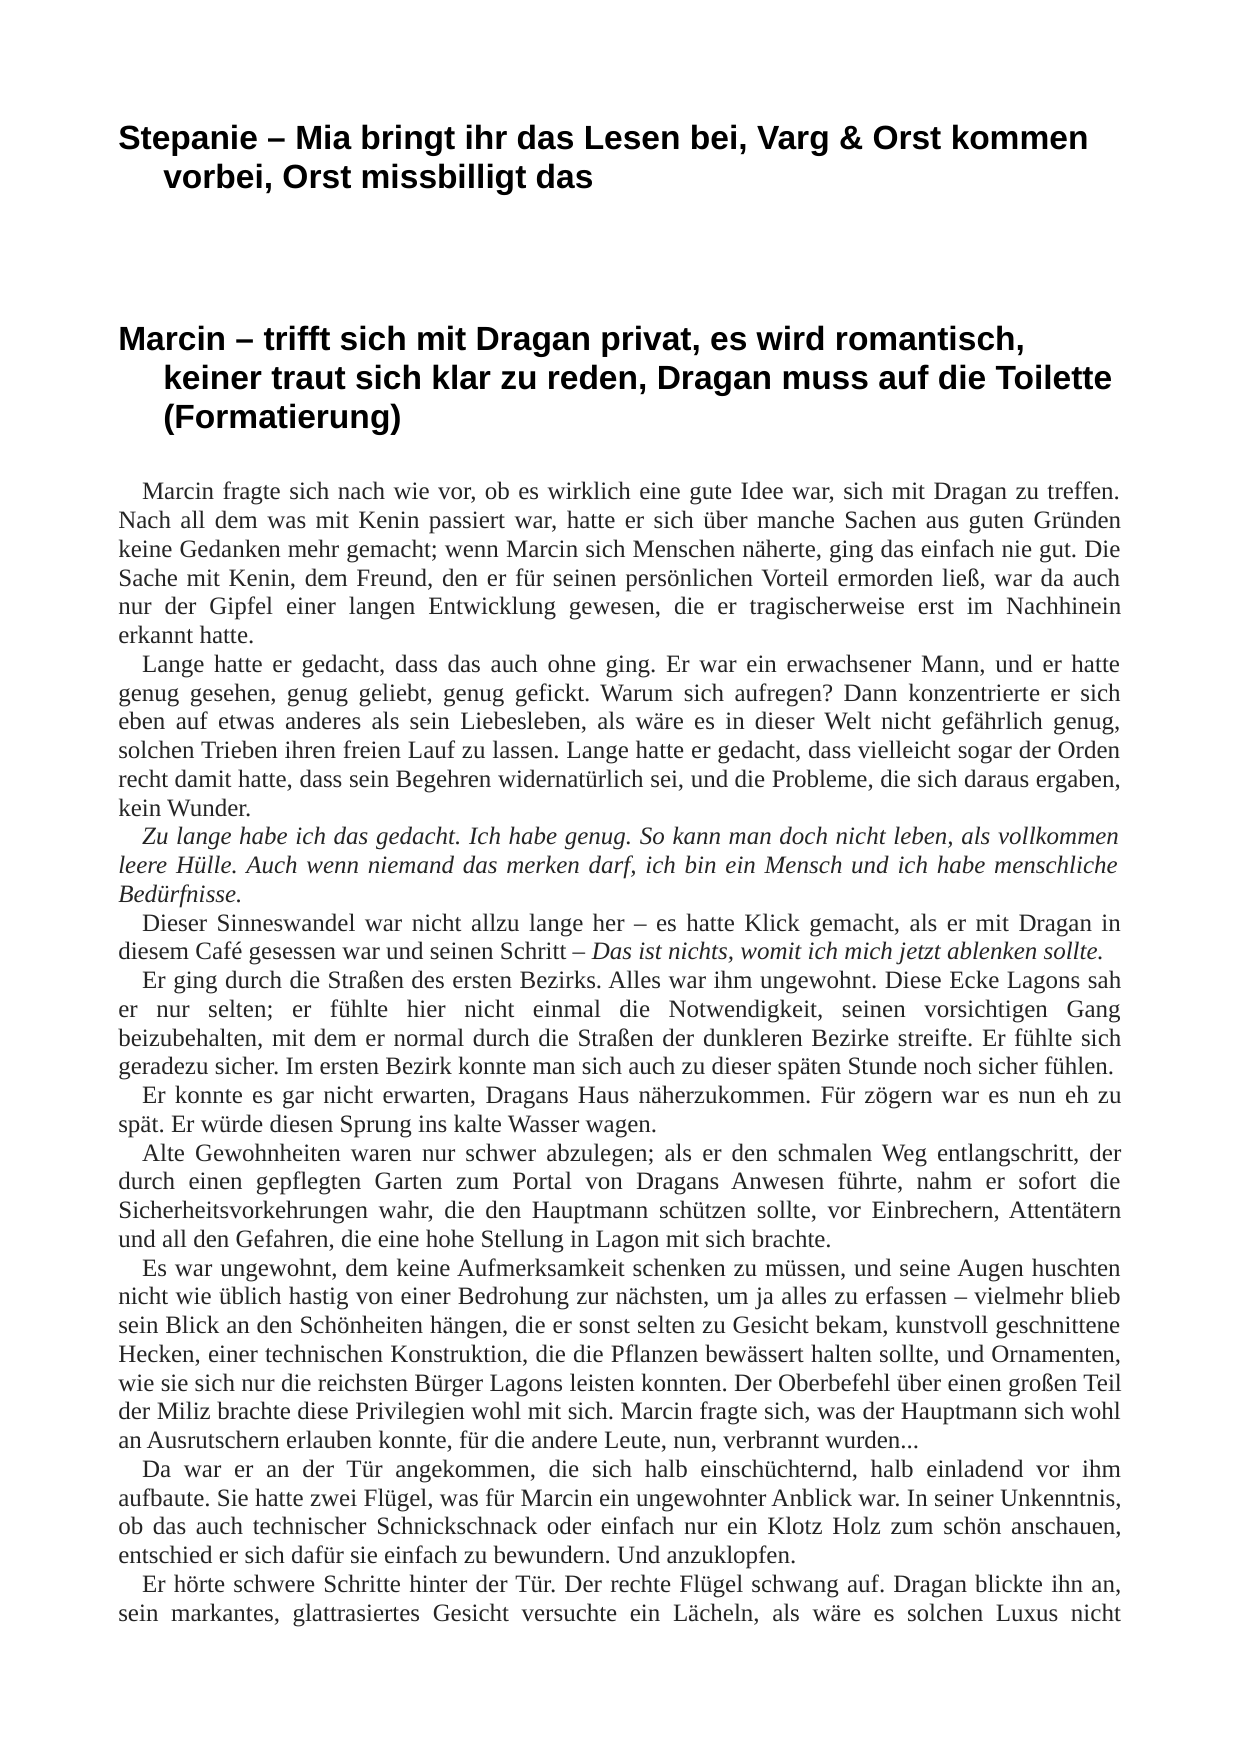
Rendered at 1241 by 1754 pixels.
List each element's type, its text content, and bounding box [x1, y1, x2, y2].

text Da war er an der Tür angekommen, die sich halb einschüchternd, halb einladend vor ihm aufbaute. Sie hatte zwei Flügel, was für Marcin ein ungewohnter Anblick war. In seiner Unkenntnis, ob das auch technischer Schnickschnack oder einfach nur ein Klotz Holz zum schön anschauen, entschied er sich dafür sie einfach zu bewundern. Und anzuklopfen. [118, 1454, 1122, 1569]
text Er hörte schwere Schritte hinter der Tür. Der rechte Flügel schwang auf. Dragan blickte ihn an, sein markantes, glattrasiertes Gesicht versuchte ein Lächeln, als wäre es solchen Luxus nicht [118, 1569, 1122, 1626]
text Zu lange habe ich das gedacht. Ich habe genug. So kann man doch nicht leben, als vollkommen leere Hülle. Auch wenn niemand das merken darf, ich bin ein Mensch und ich habe menschliche Bedürfnisse. [118, 821, 1122, 908]
subtitle Stepanie – Mia bringt ihr das Lesen bei, Varg & Orst kommen vorbei, Orst missbilligt das [118, 118, 1122, 195]
text Dieser Sinneswandel war nicht allzu lange her – es hatte Klick gemacht, als er mit Dragan in diesem Café gesessen war und seinen Schritt – Das ist nichts, womit ich mich jetzt ablenken sollte. [118, 908, 1122, 965]
text Marcin fragte sich nach wie vor, ob es wirklich eine gute Idee war, sich mit Dragan zu treffen. Nach all dem was mit Kenin passiert war, hatte er sich über manche Sachen aus guten Gründen keine Gedanken mehr gemacht; wenn Marcin sich Menschen näherte, ging das einfach nie gut. Die Sache mit Kenin, dem Freund, den er für seinen persönlichen Vorteil ermorden ließ, war da auch nur der Gipfel einer langen Entwicklung gewesen, die er tragischerweise erst im Nachhinein erkannt hatte. [118, 476, 1122, 649]
text Lange hatte er gedacht, dass das auch ohne ging. Er war ein erwachsener Mann, und er hatte genug gesehen, genug geliebt, genug gefickt. Warum sich aufregen? Dann konzentrierte er sich eben auf etwas anderes als sein Liebesleben, als wäre es in dieser Welt nicht gefährlich genug, solchen Trieben ihren freien Lauf zu lassen. Lange hatte er gedacht, dass vielleicht sogar der Orden recht damit hatte, dass sein Begehren widernatürlich sei, und die Probleme, die sich daraus ergaben, kein Wunder. [118, 649, 1122, 821]
text Es war ungewohnt, dem keine Aufmerksamkeit schenken zu müssen, und seine Augen huschten nicht wie üblich hastig von einer Bedrohung zur nächsten, um ja alles zu erfassen – vielmehr blieb sein Blick an den Schönheiten hängen, die er sonst selten zu Gesicht bekam, kunstvoll geschnittene Hecken, einer technischen Konstruktion, die die Pflanzen bewässert halten sollte, und Ornamenten, wie sie sich nur die reichsten Bürger Lagons leisten konnten. Der Oberbefehl über einen großen Teil der Miliz brachte diese Privilegien wohl mit sich. Marcin fragte sich, was der Hauptmann sich wohl an Ausrutschern erlauben konnte, für die andere Leute, nun, verbrannt wurden... [118, 1253, 1122, 1454]
text Alte Gewohnheiten waren nur schwer abzulegen; als er den schmalen Weg entlangschritt, der durch einen gepflegten Garten zum Portal von Dragans Anwesen führte, nahm er sofort die Sicherheitsvorkehrungen wahr, die den Hauptmann schützen sollte, vor Einbrechern, Attentätern und all den Gefahren, die eine hohe Stellung in Lagon mit sich brachte. [118, 1138, 1122, 1253]
text Er ging durch die Straßen des ersten Bezirks. Alles war ihm ungewohnt. Diese Ecke Lagons sah er nur selten; er fühlte hier nicht einmal die Notwendigkeit, seinen vorsichtigen Gang beizubehalten, mit dem er normal durch die Straßen der dunkleren Bezirke streifte. Er fühlte sich geradezu sicher. Im ersten Bezirk konnte man sich auch zu dieser späten Stunde noch sicher fühlen. [118, 965, 1122, 1080]
text Er konnte es gar nicht erwarten, Dragans Haus näherzukommen. Für zögern war es nun eh zu spät. Er würde diesen Sprung ins kalte Wasser wagen. [118, 1080, 1122, 1138]
subtitle Marcin – trifft sich mit Dragan privat, es wird romantisch, keiner traut sich klar zu reden, Dragan muss auf die Toilette (Formatierung) [118, 319, 1122, 435]
